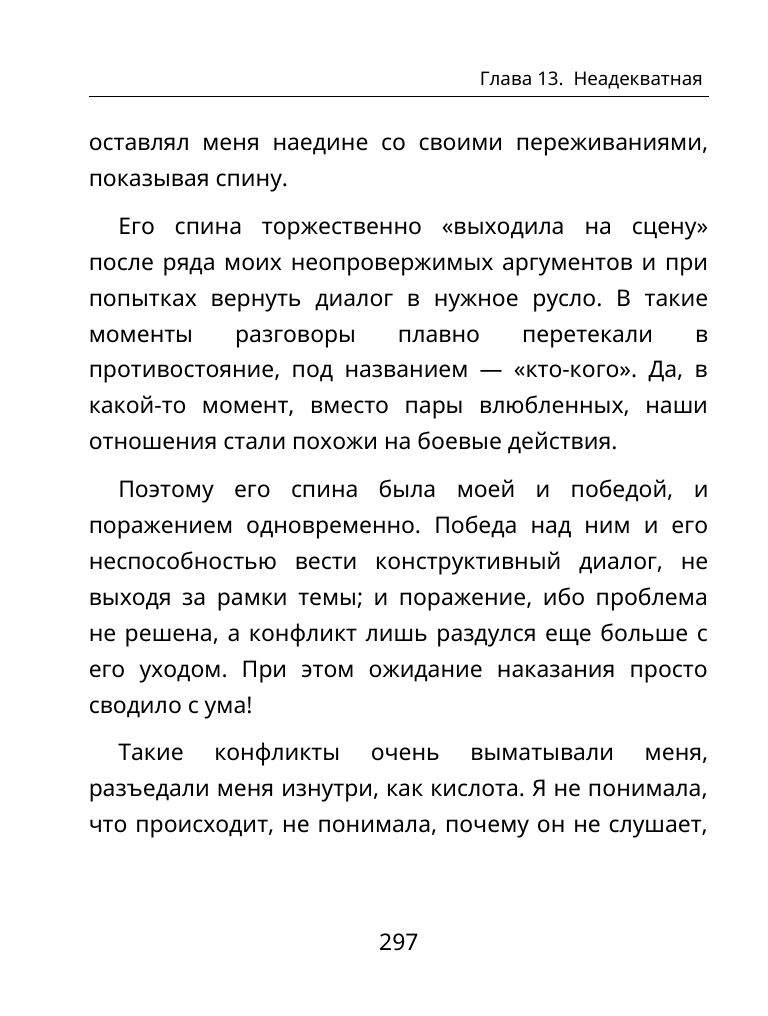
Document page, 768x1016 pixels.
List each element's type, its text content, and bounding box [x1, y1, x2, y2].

text Поэтому его спина была моей и победой, и поражением одновременно. Победа над ним и его неспособностью вести конструктивный диалог, не выходя за рамки темы; и поражение, ибо проблема не решена, а конфликт лишь раздулся еще больше с его уходом. При этом ожидание наказания просто сводило с ума! [88, 473, 709, 720]
text Его спина торжественно «выходила на сцену» после ряда моих неопровержимых аргументов и при попытках вернуть диалог в нужное русло. В такие моменты разговоры плавно перетекали в противостояние, под названием — «кто-кого». Да, в какой-то момент, вместо пары влюбленных, наши отношения стали похожи на боевые действия. [88, 210, 709, 457]
text оставлял меня наедине со своими переживаниями, показывая спину. [88, 126, 709, 193]
text Такие конфликты очень выматывали меня, разъедали меня изнутри, как кислота. Я не понимала, что происходит, не понимала, почему он не слушает, [88, 736, 709, 839]
